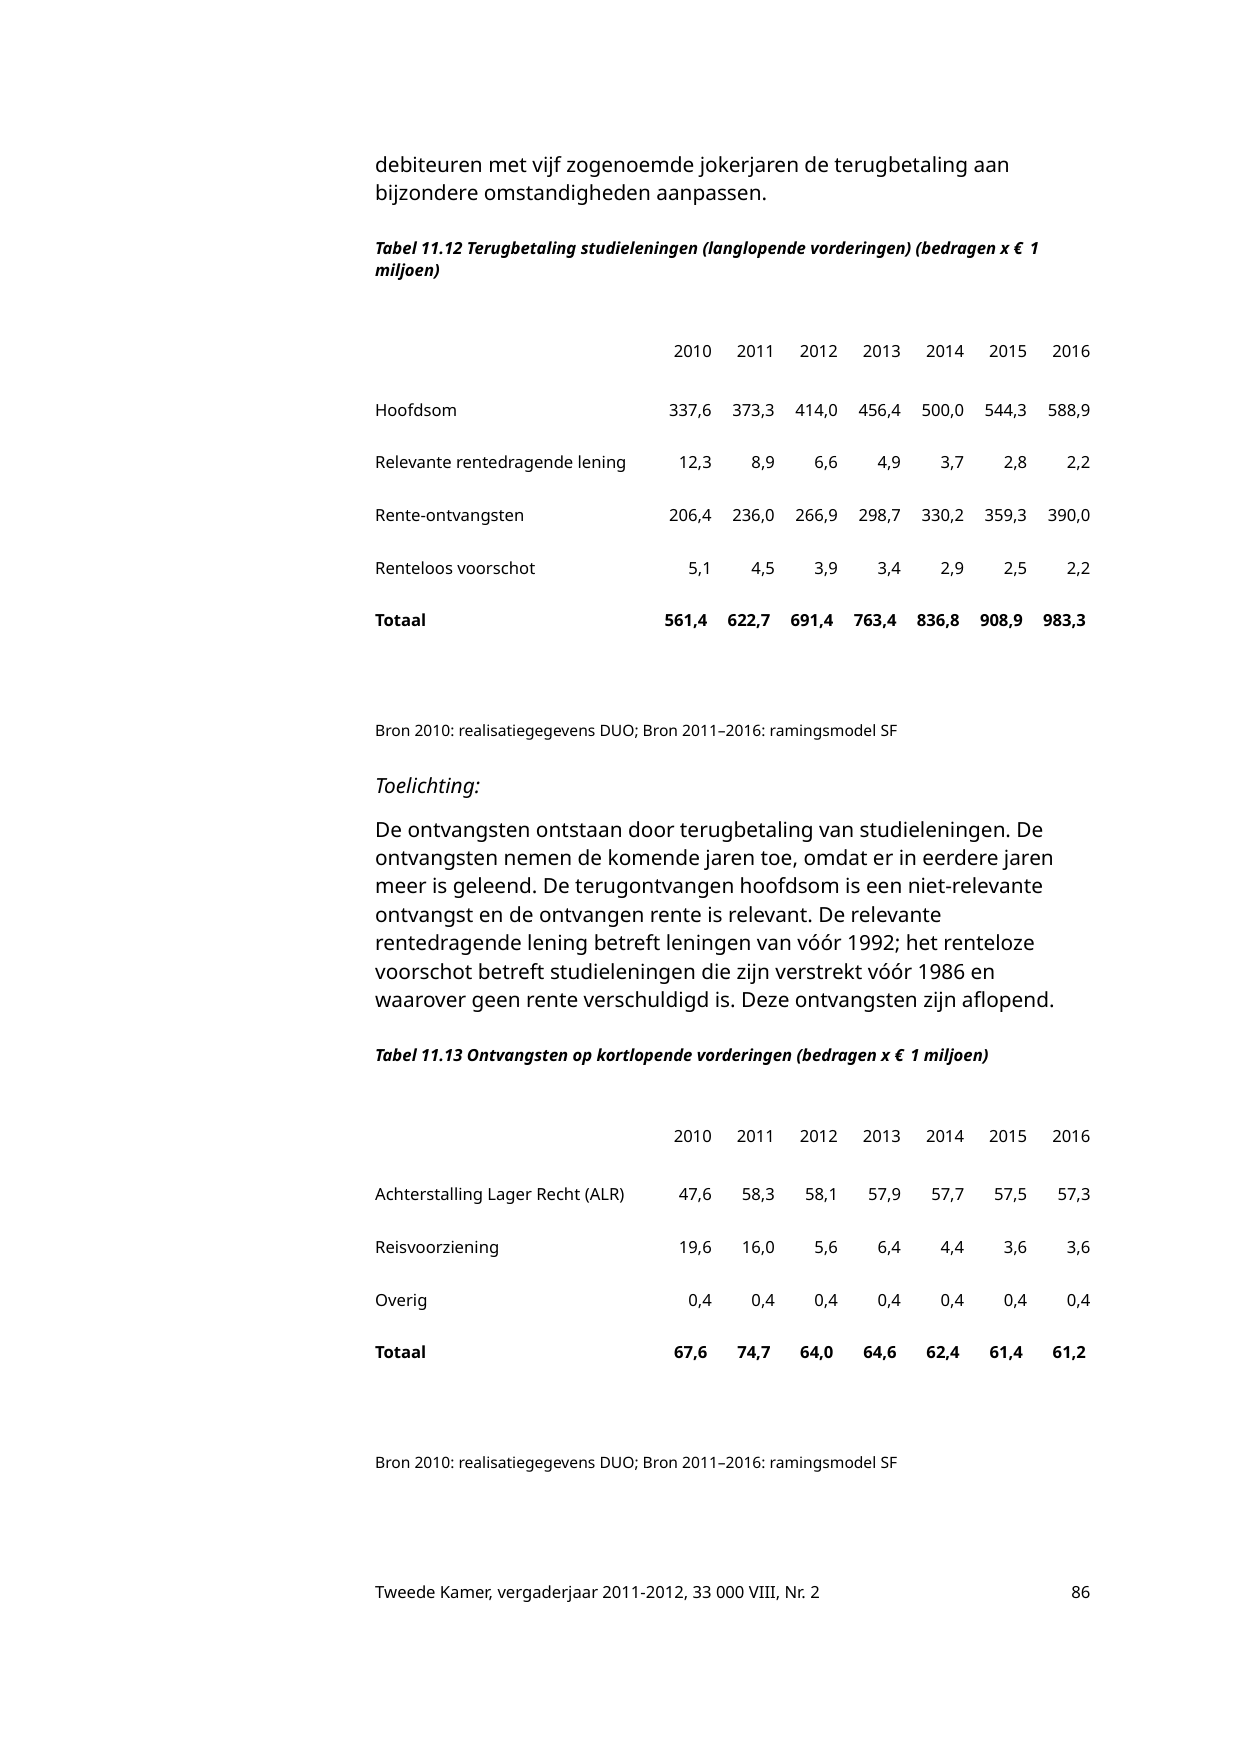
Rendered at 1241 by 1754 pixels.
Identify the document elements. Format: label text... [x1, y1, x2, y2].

table_cell 0,4 [648, 1288, 711, 1341]
text Tabel 11.12 Terugbetaling studieleningen (langlopende vorderingen) (bedragen x € 1 miljoen) [375, 236, 1090, 282]
table_cell 0,4 [775, 1288, 838, 1341]
table_cell 6,4 [838, 1236, 901, 1288]
table_cell 2,2 [1027, 556, 1090, 609]
table_cell 61,4 [964, 1341, 1027, 1394]
table_cell 0,4 [964, 1288, 1027, 1341]
text Toelichting: [375, 771, 1090, 800]
table_cell 622,7 [711, 609, 774, 662]
table_cell 330,2 [901, 504, 964, 556]
table_cell 3,7 [901, 451, 964, 503]
text Bron 2010: realisatiegegevens DUO; Bron 2011–2016: ramingsmodel SF [375, 1452, 1090, 1473]
table_header 2016 [1027, 1125, 1090, 1183]
table_cell 3,6 [1027, 1236, 1090, 1288]
table_header 2013 [838, 340, 901, 398]
table_cell 64,6 [838, 1341, 901, 1394]
table_cell 57,5 [964, 1183, 1027, 1236]
table_cell 691,4 [775, 609, 838, 662]
table_cell 58,1 [775, 1183, 838, 1236]
table_cell Achterstalling Lager Recht (ALR) [375, 1183, 648, 1236]
table_cell 58,3 [711, 1183, 774, 1236]
table_cell Hoofdsom [375, 398, 648, 451]
text De ontvangsten ontstaan door terugbetaling van studieleningen. De ontvangsten nemen de komende jaren toe, omdat er in eerdere jaren meer is geleend. De terugontvangen hoofdsom is een niet-relevante ontvangst en de ontvangen rente is relevant. De relevante rentedragende lening betreft leningen van vóór 1992; het renteloze voorschot betreft studieleningen die zijn verstrekt vóór 1986 en waarover geen rente verschuldigd is. Deze ontvangsten zijn aflopend. [375, 815, 1090, 1014]
table_cell 359,3 [964, 504, 1027, 556]
table_cell 2,9 [901, 556, 964, 609]
table_cell 836,8 [901, 609, 964, 662]
table_header 2011 [711, 340, 774, 398]
table_header 2016 [1027, 340, 1090, 398]
table_cell 2,2 [1027, 451, 1090, 503]
text debiteuren met vijf zogenoemde jokerjaren de terugbetaling aan bijzondere omstandigheden aanpassen. [375, 150, 1090, 207]
table_cell 67,6 [648, 1341, 711, 1394]
table_cell 4,9 [838, 451, 901, 503]
table_cell 236,0 [711, 504, 774, 556]
table_cell 19,6 [648, 1236, 711, 1288]
table_cell 62,4 [901, 1341, 964, 1394]
table_cell 373,3 [711, 398, 774, 451]
table_cell 57,9 [838, 1183, 901, 1236]
table_cell 588,9 [1027, 398, 1090, 451]
table_cell 908,9 [964, 609, 1027, 662]
table_cell 16,0 [711, 1236, 774, 1288]
table_cell 3,4 [838, 556, 901, 609]
table_cell 6,6 [775, 451, 838, 503]
table_cell Renteloos voorschot [375, 556, 648, 609]
table_cell Rente-ontvangsten [375, 504, 648, 556]
table_cell 47,6 [648, 1183, 711, 1236]
table_header [375, 1125, 648, 1183]
table_header 2010 [648, 1125, 711, 1183]
table_cell Totaal [375, 609, 648, 662]
table_cell 5,1 [648, 556, 711, 609]
table_cell Overig [375, 1288, 648, 1341]
table_cell 298,7 [838, 504, 901, 556]
table_cell 390,0 [1027, 504, 1090, 556]
text Tabel 11.13 Ontvangsten op kortlopende vorderingen (bedragen x € 1 miljoen) [375, 1044, 1090, 1067]
table_cell 544,3 [964, 398, 1027, 451]
table_cell 61,2 [1027, 1341, 1090, 1394]
table_header 2010 [648, 340, 711, 398]
table_header 2012 [775, 340, 838, 398]
table_cell 57,3 [1027, 1183, 1090, 1236]
table_cell 456,4 [838, 398, 901, 451]
table_header 2015 [964, 340, 1027, 398]
table_cell 74,7 [711, 1341, 774, 1394]
table_header 2012 [775, 1125, 838, 1183]
table_header 2011 [711, 1125, 774, 1183]
table_cell 0,4 [711, 1288, 774, 1341]
table_cell 500,0 [901, 398, 964, 451]
table_cell Totaal [375, 1341, 648, 1394]
table_header 2013 [838, 1125, 901, 1183]
text Bron 2010: realisatiegegevens DUO; Bron 2011–2016: ramingsmodel SF [375, 720, 1090, 741]
table_header [375, 340, 648, 398]
table_cell 0,4 [838, 1288, 901, 1341]
table_cell Relevante rentedragende lening [375, 451, 648, 503]
table_cell 64,0 [775, 1341, 838, 1394]
table_cell 414,0 [775, 398, 838, 451]
table_cell 8,9 [711, 451, 774, 503]
table_cell 2,8 [964, 451, 1027, 503]
table_cell 57,7 [901, 1183, 964, 1236]
table_cell 337,6 [648, 398, 711, 451]
table_cell 5,6 [775, 1236, 838, 1288]
table_cell 0,4 [901, 1288, 964, 1341]
table_header 2014 [901, 1125, 964, 1183]
table_cell 2,5 [964, 556, 1027, 609]
table_cell Reisvoorziening [375, 1236, 648, 1288]
table_cell 4,5 [711, 556, 774, 609]
table_cell 763,4 [838, 609, 901, 662]
table_cell 561,4 [648, 609, 711, 662]
table_cell 983,3 [1027, 609, 1090, 662]
table_cell 4,4 [901, 1236, 964, 1288]
table_cell 266,9 [775, 504, 838, 556]
table_header 2014 [901, 340, 964, 398]
table_cell 0,4 [1027, 1288, 1090, 1341]
table_header 2015 [964, 1125, 1027, 1183]
table_cell 3,9 [775, 556, 838, 609]
table_cell 12,3 [648, 451, 711, 503]
table_cell 3,6 [964, 1236, 1027, 1288]
table_cell 206,4 [648, 504, 711, 556]
